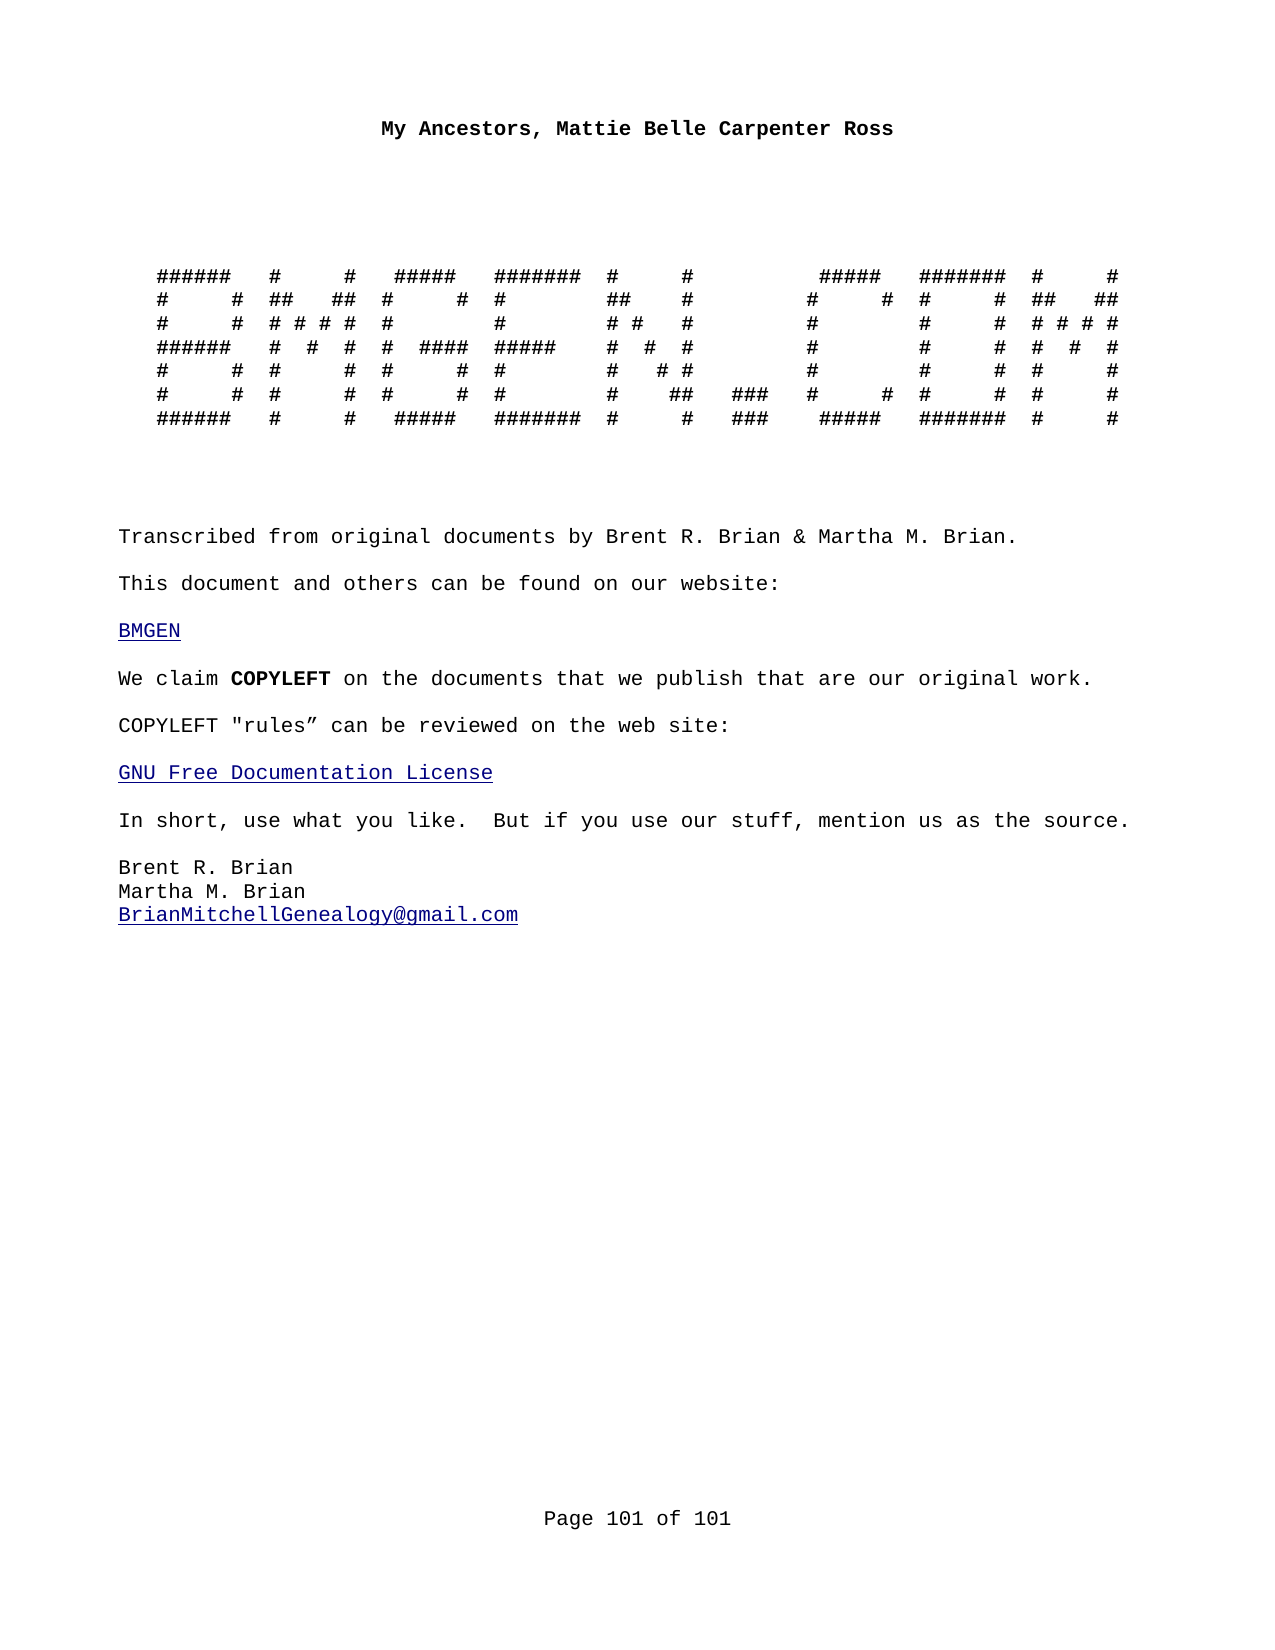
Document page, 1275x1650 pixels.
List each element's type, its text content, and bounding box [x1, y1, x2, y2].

text GNU Free Documentation License [118, 762, 1157, 786]
text This document and others can be found on our website: [118, 573, 1157, 597]
text # # # # # # # # ## ### # # # # # # [118, 384, 1157, 408]
text We claim COPYLEFT on the documents that we publish that are our original work. [118, 668, 1157, 691]
text ###### # # ##### ####### # # ### ##### ####### # # [118, 408, 1157, 431]
text # # # # # # # # # # # # # # # [118, 360, 1157, 384]
text Transcribed from original documents by Brent R. Brian & Martha M. Brian. [118, 526, 1157, 549]
text BMGEN [118, 621, 1157, 644]
text In short, use what you like. But if you use our stuff, mention us as the source. [118, 810, 1157, 833]
text # # # # # # # # # # # # # # # # # # [118, 313, 1157, 337]
text ###### # # # # #### ##### # # # # # # # # # [118, 337, 1157, 360]
text Brent R. Brian [118, 857, 1157, 881]
text COPYLEFT "rules” can be reviewed on the web site: [118, 715, 1157, 739]
text BrianMitchellGenealogy@gmail.com [118, 904, 1157, 928]
text ###### # # ##### ####### # # ##### ####### # # [118, 266, 1157, 289]
text Martha M. Brian [118, 881, 1157, 904]
text # # ## ## # # # ## # # # # # ## ## [118, 289, 1157, 313]
